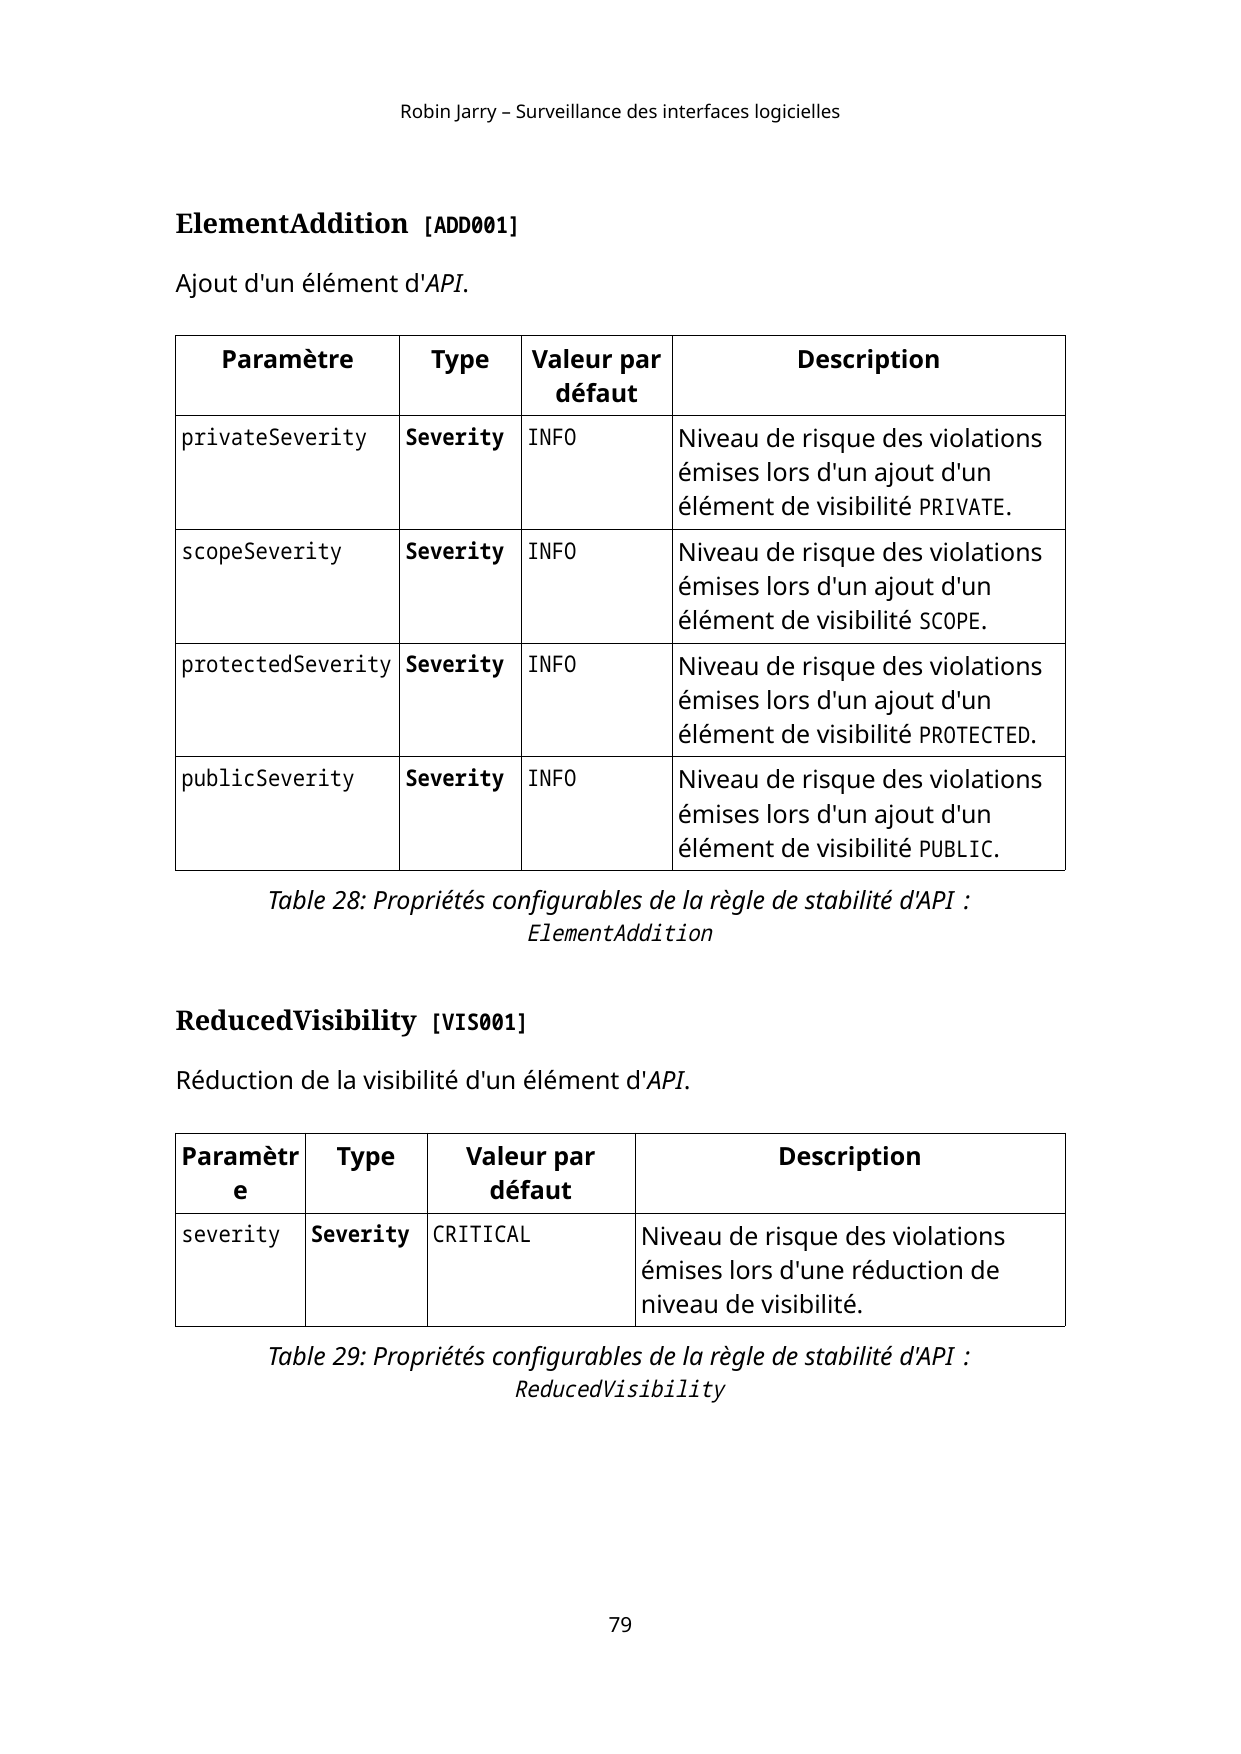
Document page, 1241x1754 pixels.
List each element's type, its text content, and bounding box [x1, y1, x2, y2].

table_header Description [673, 336, 1065, 415]
table_cell INFO [522, 757, 672, 870]
table_header Paramètre [176, 336, 399, 415]
table_header Description [636, 1134, 1065, 1212]
table_cell Niveau de risque des violations émises lors d'un ajout d'un élément de visibilité SCOPE. [673, 530, 1065, 643]
table_header Type [306, 1134, 427, 1212]
table_cell Severity [400, 530, 521, 643]
table_cell CRITICAL [428, 1214, 635, 1326]
table_cell Severity [400, 644, 521, 756]
table_header Paramètre [176, 1134, 305, 1212]
table_cell Severity [400, 416, 521, 529]
text Table 29: Propriétés configurables de la règle de stabilité d'API : ReducedVisibility [175, 1339, 1065, 1404]
table_cell Niveau de risque des violations émises lors d'une réduction de niveau de visibilité. [636, 1214, 1065, 1326]
table_cell Niveau de risque des violations émises lors d'un ajout d'un élément de visibilité PUBLIC. [673, 757, 1065, 870]
table_cell Niveau de risque des violations émises lors d'un ajout d'un élément de visibilité PRIVATE. [673, 416, 1065, 529]
table_cell privateSeverity [176, 416, 399, 529]
text Réduction de la visibilité d'un élément d'API. [175, 1063, 1065, 1097]
table_cell INFO [522, 530, 672, 643]
table_cell protectedSeverity [176, 644, 399, 756]
table_header Valeur par défaut [522, 336, 672, 415]
table_header Type [400, 336, 521, 415]
table_header Valeur par défaut [428, 1134, 635, 1212]
table_cell Severity [400, 757, 521, 870]
text Table 28: Propriétés configurables de la règle de stabilité d'API : ElementAddition [175, 883, 1065, 948]
text Ajout d'un élément d'API. [175, 265, 1065, 299]
table_cell Niveau de risque des violations émises lors d'un ajout d'un élément de visibilité PROTECTED. [673, 644, 1065, 756]
table_cell scopeSeverity [176, 530, 399, 643]
subtitle ReducedVisibility [VIS001] [175, 1002, 1065, 1038]
table_cell Severity [306, 1214, 427, 1326]
table_cell INFO [522, 416, 672, 529]
table_cell INFO [522, 644, 672, 756]
table_cell severity [176, 1214, 305, 1326]
table_cell publicSeverity [176, 757, 399, 870]
subtitle ElementAddition [ADD001] [175, 204, 1065, 241]
